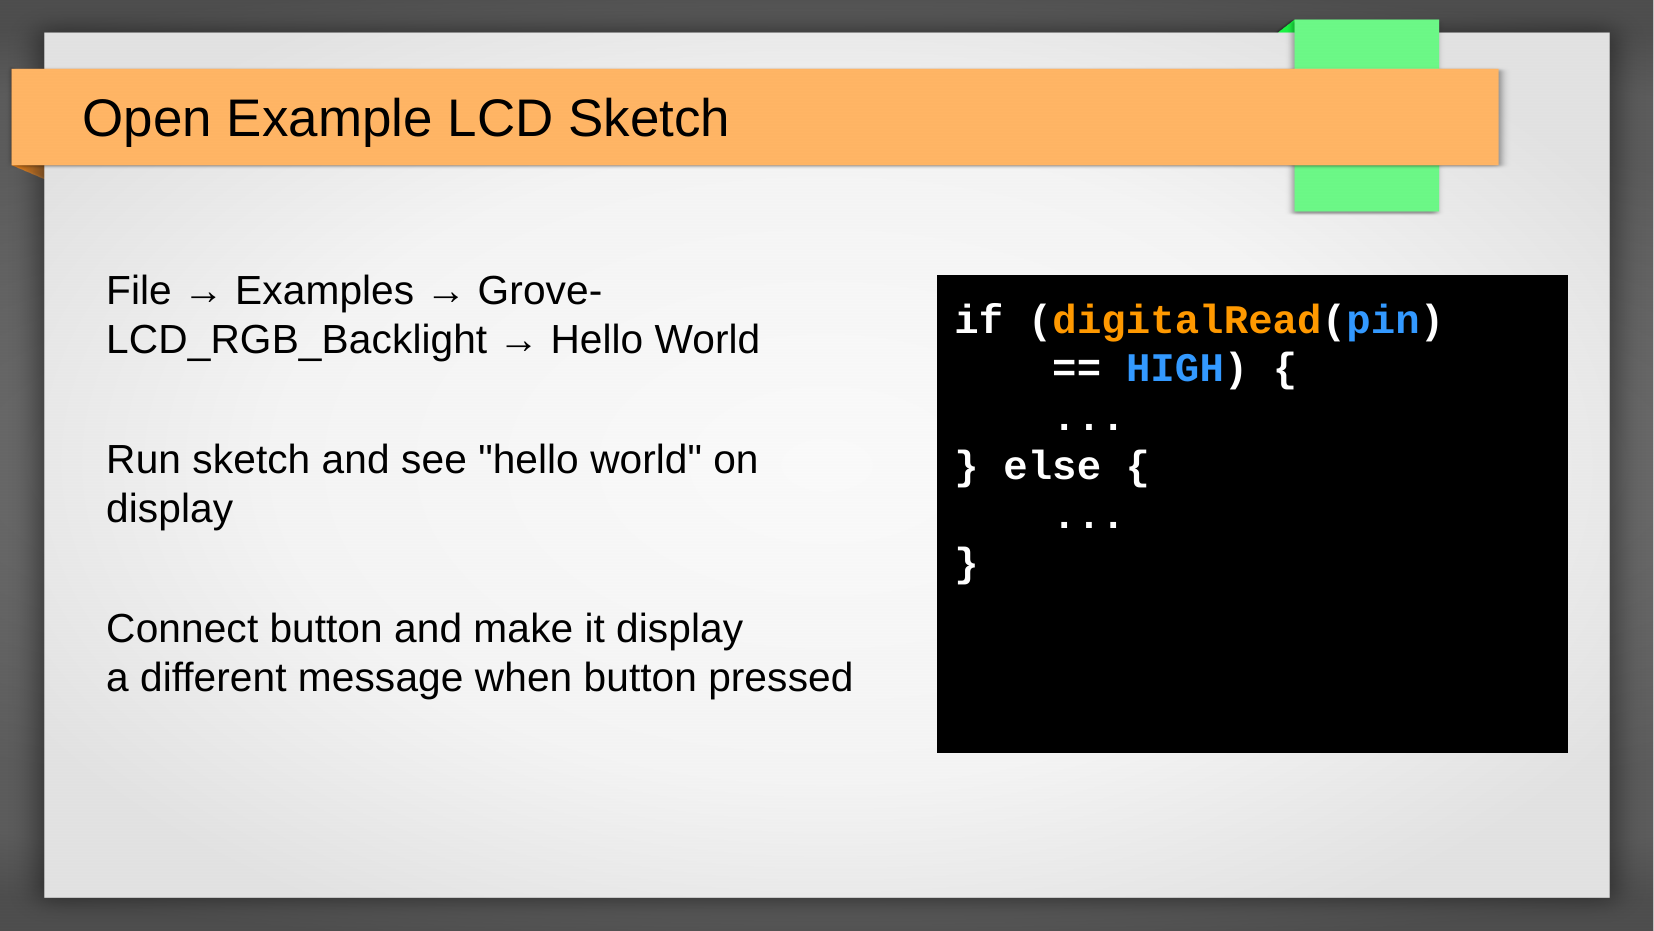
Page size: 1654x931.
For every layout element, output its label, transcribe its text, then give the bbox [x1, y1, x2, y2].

title Open Example LCD Sketch [82, 70, 1264, 160]
list File → Examples → Grove-LCD_RGB_Backlight → Hello World Run sketch and see "hello world" on display Connect button and make it display a different message when button pressed [106, 192, 898, 851]
picture [0, 0, 1654, 931]
text_box if (digitalRead(pin) == HIGH) { ... } else { ... } [939, 277, 1565, 751]
